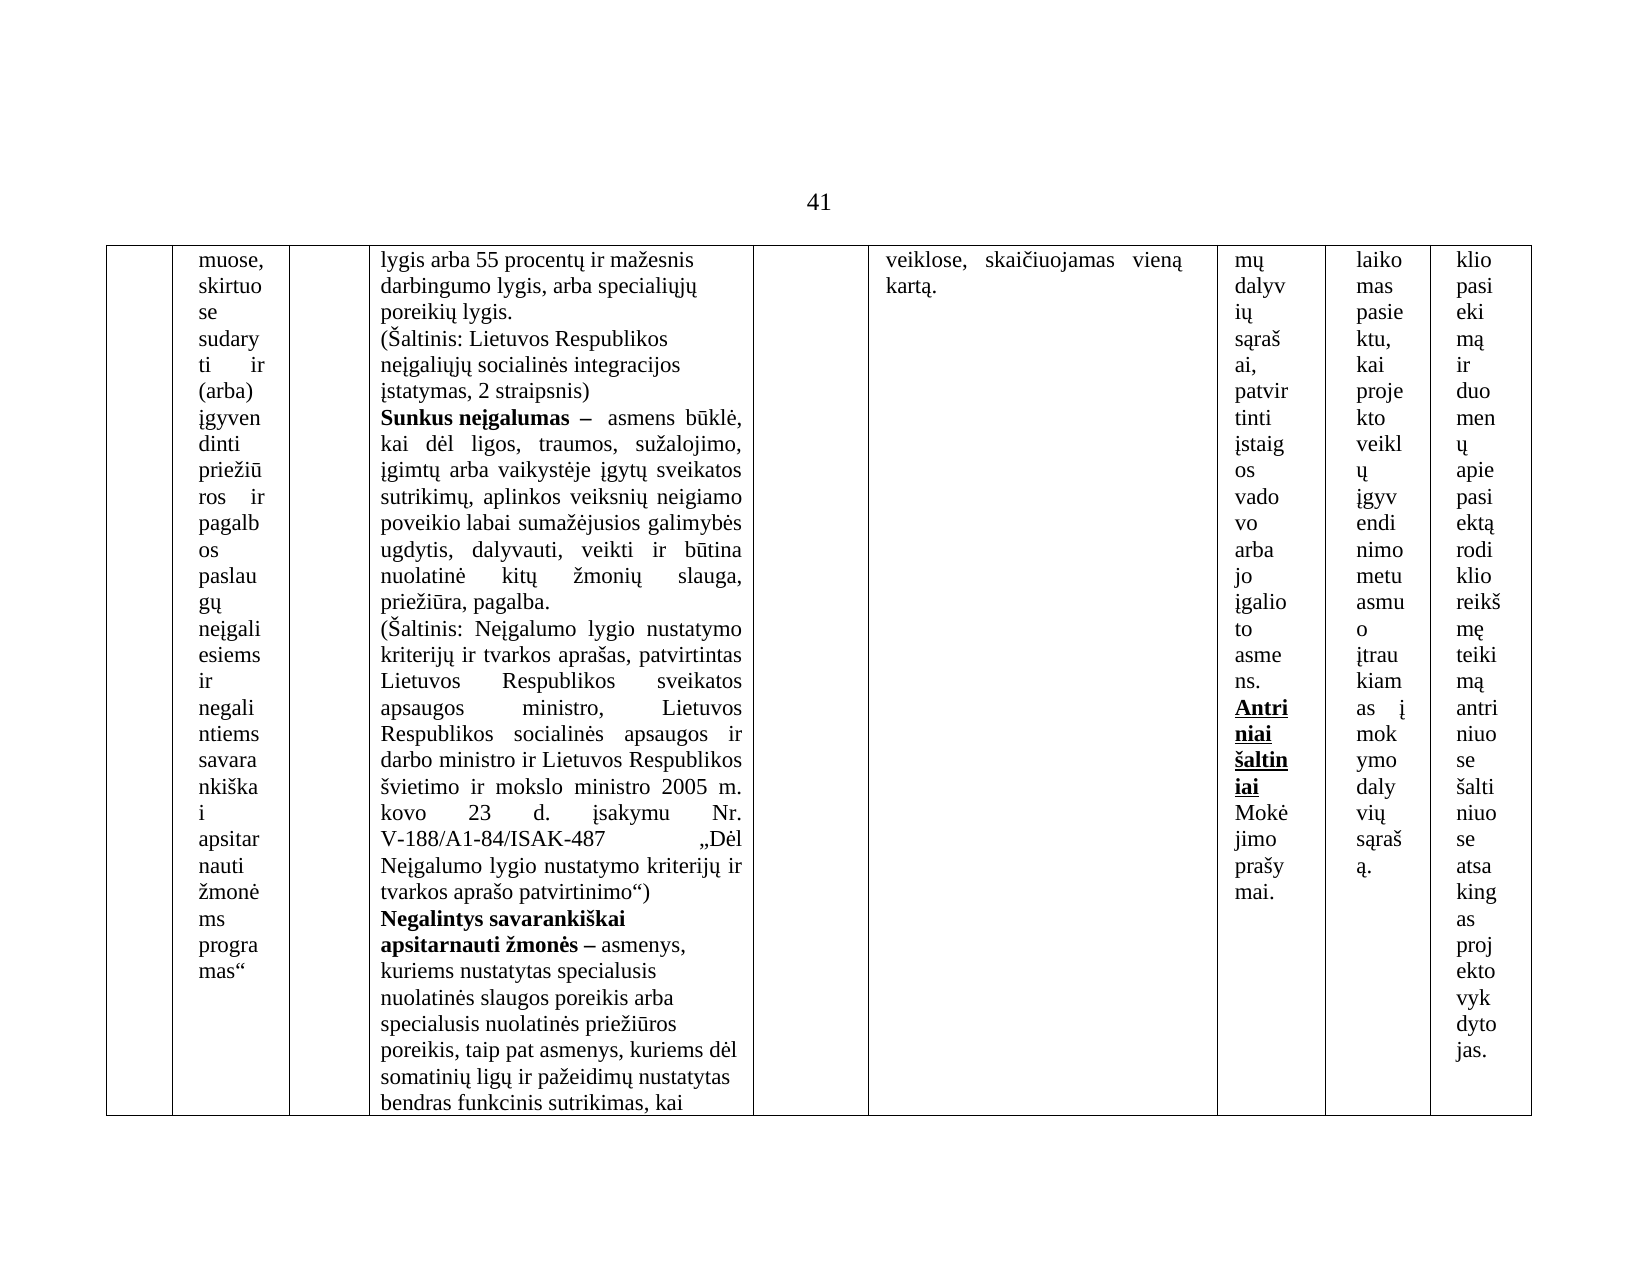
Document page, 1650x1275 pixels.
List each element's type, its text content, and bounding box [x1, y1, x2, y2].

table_cell [107, 246, 172, 1115]
table_cell [754, 246, 868, 1115]
table_cell klio pasiekimą ir duomenų apie pasiektą rodiklio reikšmę teikimą antriniuose šaltiniuose atsakingas projekto vykdytojas. [1431, 246, 1531, 1115]
table_cell mų dalyvių sąrašai, patvirtinti įstaigos vadovo arba jo įgalioto asmens. Antriniai šaltiniai Mokėjimo prašymai. [1218, 246, 1325, 1115]
table_cell lygis arba 55 procentų ir mažesnis darbingumo lygis, arba specialiųjų poreikių lygis. (Šaltinis: Lietuvos Respublikos neįgaliųjų socialinės integracijos įstatymas, 2 straipsnis) Sunkus neįgalumas – asmens būklė, kai dėl ligos, traumos, sužalojimo, įgimtų arba vaikystėje įgytų sveikatos sutrikimų, aplinkos veiksnių neigiamo poveikio labai sumažėjusios galimybės ugdytis, dalyvauti, veikti ir būtina nuolatinė kitų žmonių slauga, priežiūra, pagalba. (Šaltinis: Neįgalumo lygio nustatymo kriterijų ir tvarkos aprašas, patvirtintas Lietuvos Respublikos sveikatos apsaugos ministro, Lietuvos Respublikos socialinės apsaugos ir darbo ministro ir Lietuvos Respublikos švietimo ir mokslo ministro 2005 m. kovo 23 d. įsakymu Nr. V-188/A1-84/ISAK-487 „Dėl Neįgalumo lygio nustatymo kriterijų ir tvarkos aprašo patvirtinimo“) Negalintys savarankiškai apsitarnauti žmonės – asmenys, kuriems nustatytas specialusis nuolatinės slaugos poreikis arba specialusis nuolatinės priežiūros poreikis, taip pat asmenys, kuriems dėl somatinių ligų ir pažeidimų nustatytas bendras funkcinis sutrikimas, kai [370, 246, 753, 1115]
table_cell [290, 246, 369, 1115]
table_cell veiklose, skaičiuojamas vieną kartą. [869, 246, 1217, 1115]
table_cell muose, skirtuose sudaryti ir (arba) įgyvendinti priežiūros ir pagalbos paslaugų neįgaliesiems ir negalintiems savarankiškai apsitarnauti žmonėms programas“ [173, 246, 289, 1115]
table_cell laikomas pasiektu, kai projekto veiklų įgyvendinimo metu asmuo įtraukiamas į mokymo dalyvių sąrašą. [1326, 246, 1430, 1115]
